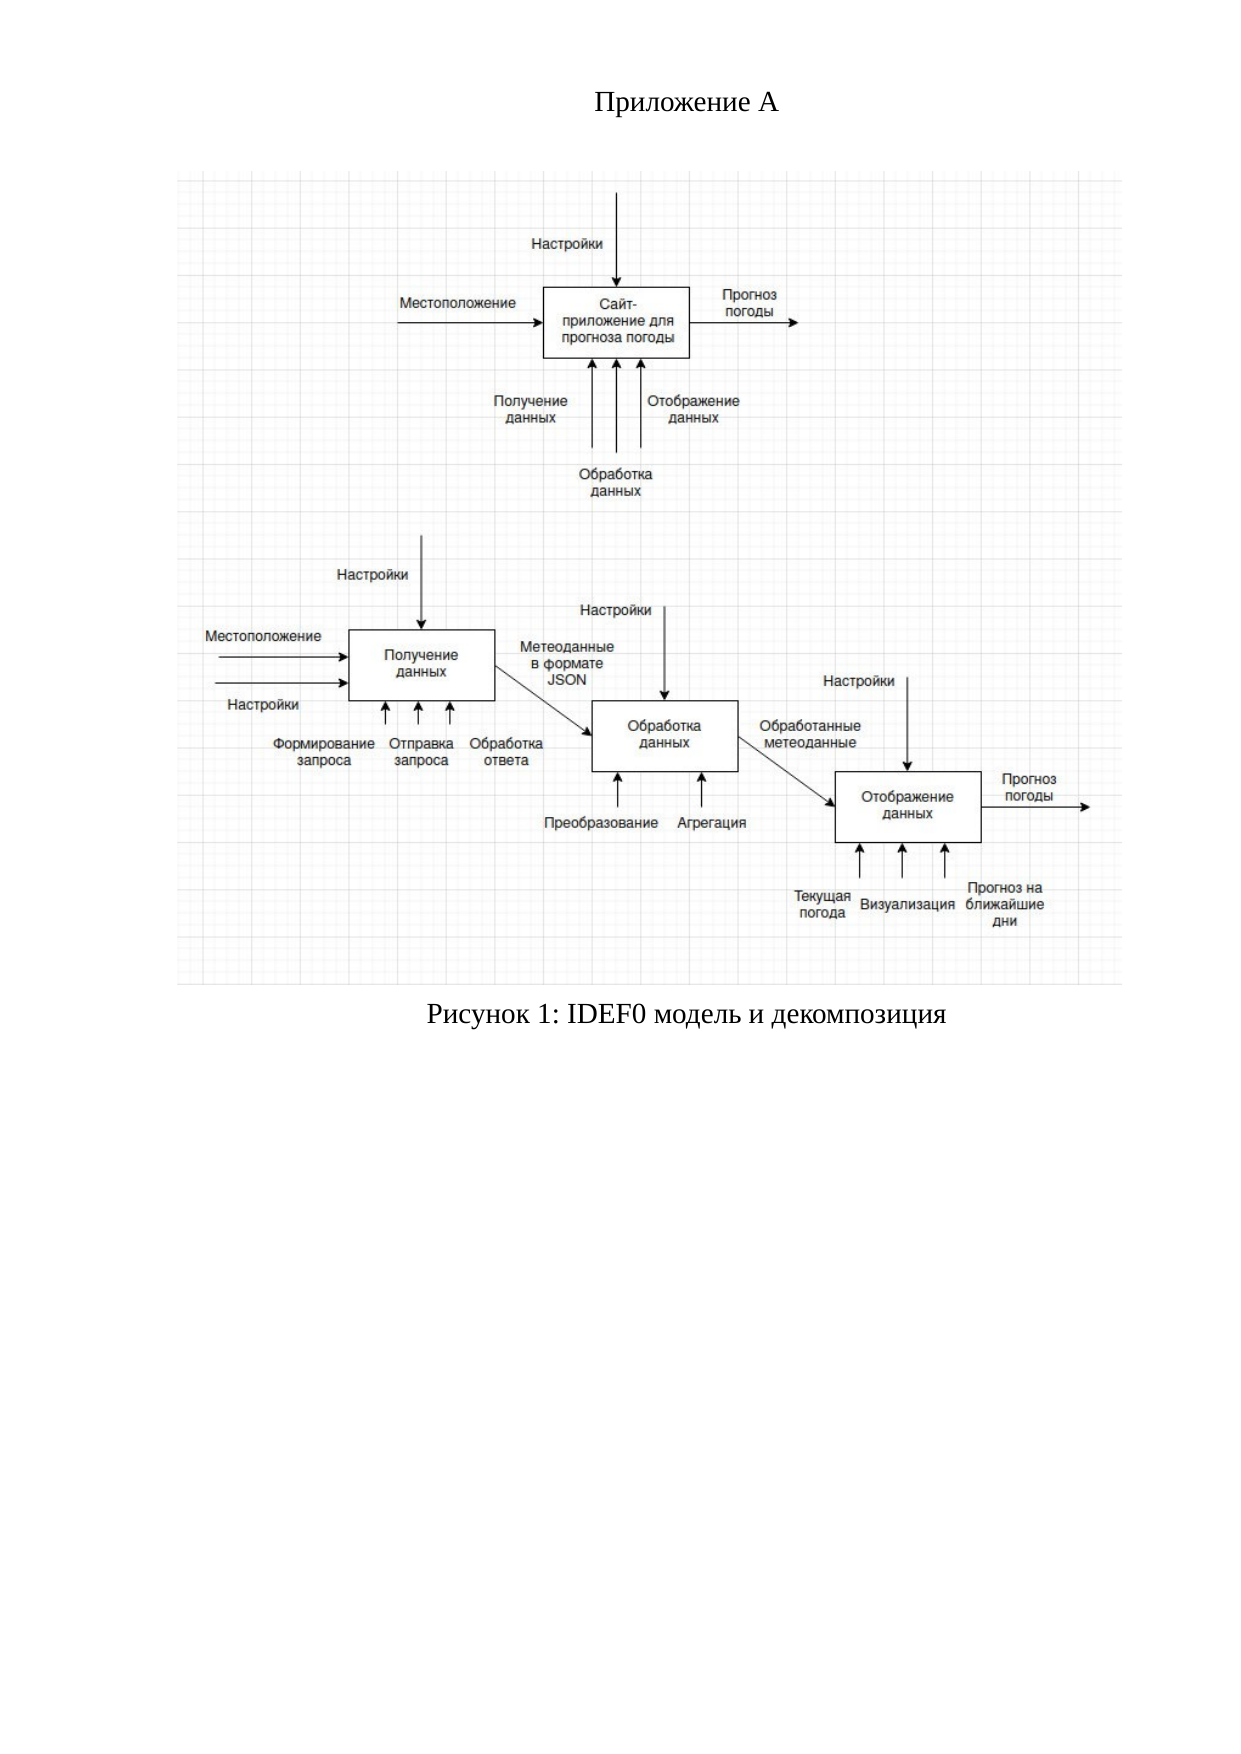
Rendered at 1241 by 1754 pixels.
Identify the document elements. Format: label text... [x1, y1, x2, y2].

subtitle Приложение А [177, 84, 1122, 118]
text Рисунок 1: IDEF0 модель и декомпозиция [177, 985, 1122, 1029]
text [177, 159, 1122, 171]
text [177, 1057, 1122, 1735]
